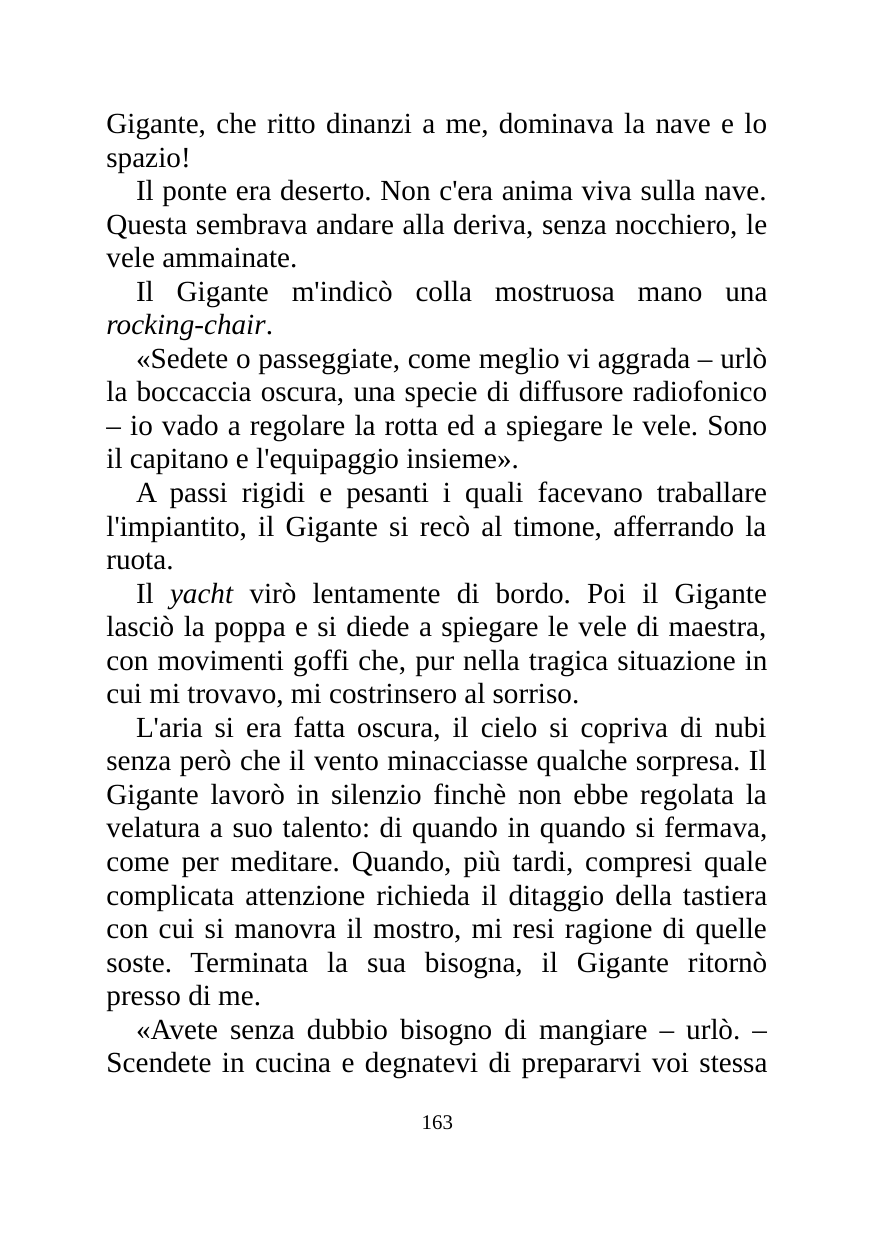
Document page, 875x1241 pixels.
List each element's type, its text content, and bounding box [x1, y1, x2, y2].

text Il yacht virò lentamente di bordo. Poi il Gigante lasciò la poppa e si diede a spiegare le vele di maestra, con movimenti goffi che, pur nella tragica situazione in cui mi trovavo, mi costrinsero al sorriso. [106, 576, 768, 710]
text L'aria si era fatta oscura, il cielo si copriva di nubi senza però che il vento minacciasse qualche sorpresa. Il Gigante lavorò in silenzio finchè non ebbe regolata la velatura a suo talento: di quando in quando si fermava, come per meditare. Quando, più tardi, compresi quale complicata attenzione richieda il ditaggio della tastiera con cui si manovra il mostro, mi resi ragione di quelle soste. Terminata la sua bisogna, il Gigante ritornò presso di me. [106, 710, 768, 1012]
text «Avete senza dubbio bisogno di mangiare – urlò. – Scendete in cucina e degnatevi di prepararvi voi stessa [106, 1012, 768, 1079]
text Gigante, che ritto dinanzi a me, dominava la nave e lo spazio! [106, 106, 768, 173]
text Il Gigante m'indicò colla mostruosa mano una rocking-chair. [106, 274, 768, 341]
text A passi rigidi e pesanti i quali facevano traballare l'impiantito, il Gigante si recò al timone, afferrando la ruota. [106, 475, 768, 576]
text Il ponte era deserto. Non c'era anima viva sulla nave. Questa sembrava andare alla deriva, senza nocchiero, le vele ammainate. [106, 173, 768, 274]
text «Sedete o passeggiate, come meglio vi aggrada – urlò la boccaccia oscura, una specie di diffusore radiofonico – io vado a regolare la rotta ed a spiegare le vele. Sono il capitano e l'equipaggio insieme». [106, 341, 768, 475]
